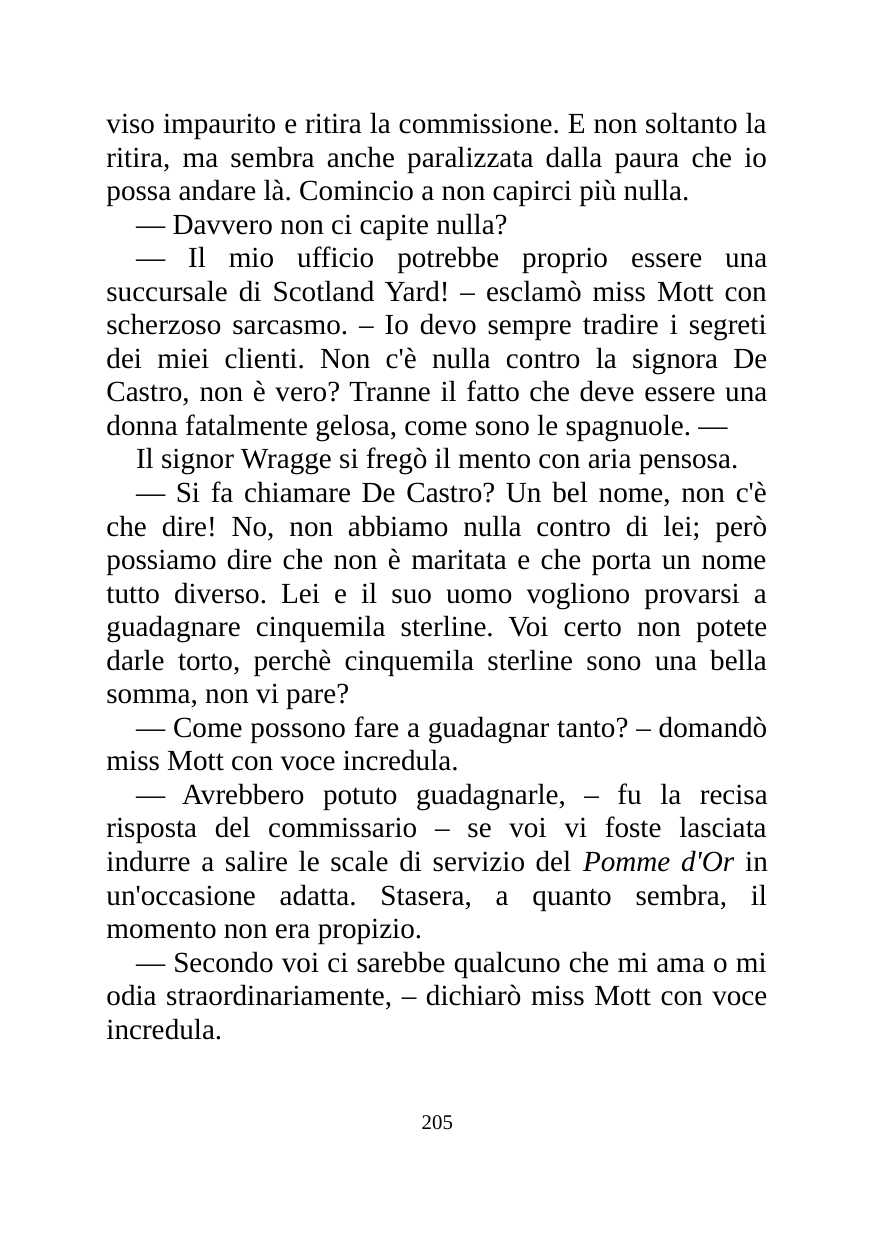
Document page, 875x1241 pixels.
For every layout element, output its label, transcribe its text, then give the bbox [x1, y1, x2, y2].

text — Come possono fare a guadagnar tanto? – domandò miss Mott con voce incredula. [106, 710, 768, 777]
text viso impaurito e ritira la commissione. E non soltanto la ritira, ma sembra anche paralizzata dalla paura che io possa andare là. Comincio a non capirci più nulla. [106, 106, 768, 207]
text — Avrebbero potuto guadagnarle, – fu la recisa risposta del commissario – se voi vi foste lasciata indurre a salire le scale di servizio del Pomme d'Or in un'occasione adatta. Stasera, a quanto sembra, il momento non era propizio. [106, 777, 768, 945]
text — Davvero non ci capite nulla? [106, 207, 768, 240]
text — Secondo voi ci sarebbe qualcuno che mi ama o mi odia straordinariamente, – dichiarò miss Mott con voce incredula. [106, 945, 768, 1045]
text — Il mio ufficio potrebbe proprio essere una succursale di Scotland Yard! – esclamò miss Mott con scherzoso sarcasmo. – Io devo sempre tradire i segreti dei miei clienti. Non c'è nulla contro la signora De Castro, non è vero? Tranne il fatto che deve essere una donna fatalmente gelosa, come sono le spagnuole. — [106, 240, 768, 442]
text Il signor Wragge si fregò il mento con aria pensosa. [106, 442, 768, 475]
text — Si fa chiamare De Castro? Un bel nome, non c'è che dire! No, non abbiamo nulla contro di lei; però possiamo dire che non è maritata e che porta un nome tutto diverso. Lei e il suo uomo vogliono provarsi a guadagnare cinquemila sterline. Voi certo non potete darle torto, perchè cinquemila sterline sono una bella somma, non vi pare? [106, 475, 768, 710]
